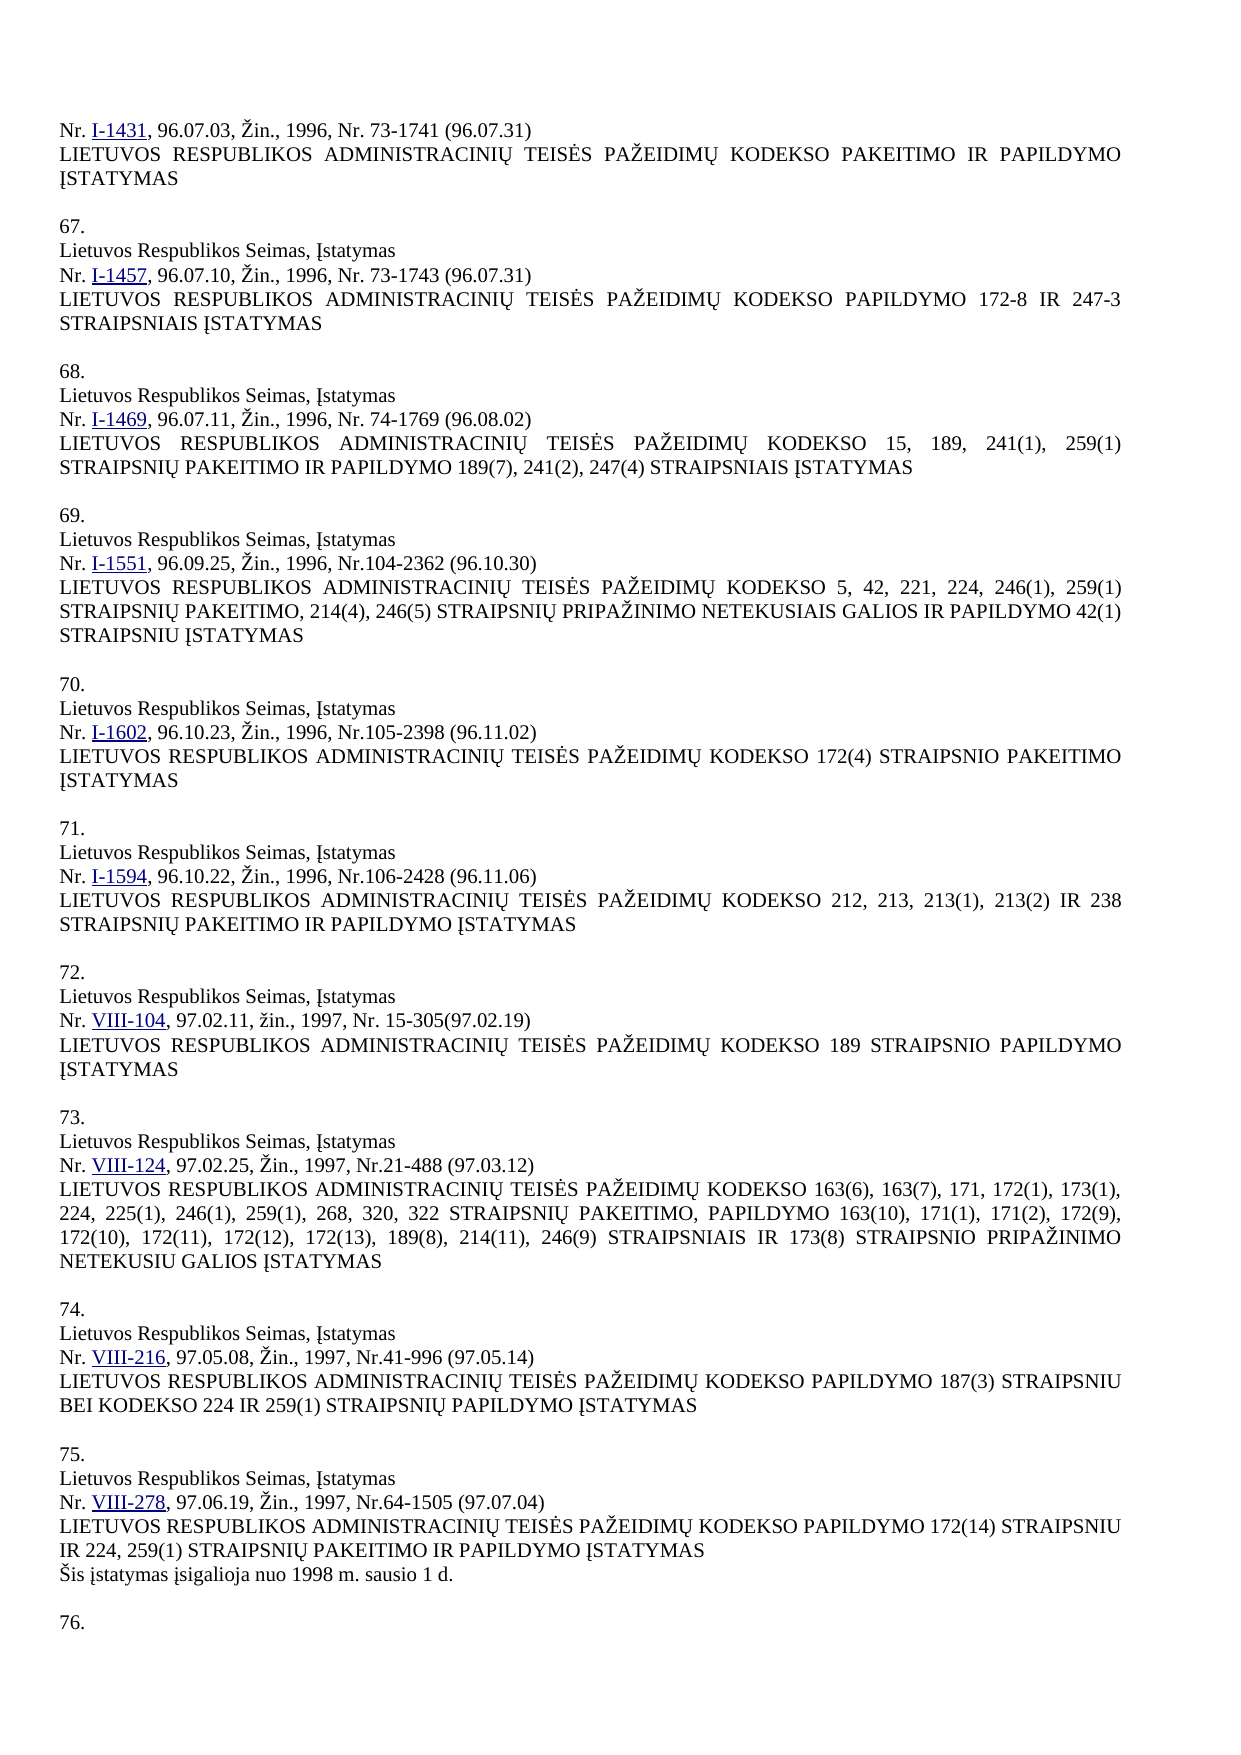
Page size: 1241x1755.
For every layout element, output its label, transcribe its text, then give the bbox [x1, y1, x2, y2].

text Lietuvos Respublikos Seimas, Įstatymas [59, 1129, 1122, 1153]
text Lietuvos Respublikos Seimas, Įstatymas [59, 696, 1122, 720]
text Nr. I-1551, 96.09.25, Žin., 1996, Nr.104-2362 (96.10.30) [59, 551, 1122, 575]
text 75. [59, 1442, 1122, 1466]
text LIETUVOS RESPUBLIKOS ADMINISTRACINIŲ TEISĖS PAŽEIDIMŲ KODEKSO 163(6), 163(7), 171, 172(1), 173(1), 224, 225(1), 246(1), 259(1), 268, 320, 322 STRAIPSNIŲ PAKEITIMO, PAPILDYMO 163(10), 171(1), 171(2), 172(9), 172(10), 172(11), 172(12), 172(13), 189(8), 214(11), 246(9) STRAIPSNIAIS IR 173(8) STRAIPSNIO PRIPAŽINIMO NETEKUSIU GALIOS ĮSTATYMAS [59, 1177, 1122, 1273]
text LIETUVOS RESPUBLIKOS ADMINISTRACINIŲ TEISĖS PAŽEIDIMŲ KODEKSO 5, 42, 221, 224, 246(1), 259(1) STRAIPSNIŲ PAKEITIMO, 214(4), 246(5) STRAIPSNIŲ PRIPAŽINIMO NETEKUSIAIS GALIOS IR PAPILDYMO 42(1) STRAIPSNIU ĮSTATYMAS [59, 575, 1122, 647]
text Nr. VIII-216, 97.05.08, Žin., 1997, Nr.41-996 (97.05.14) [59, 1345, 1122, 1369]
text Nr. VIII-124, 97.02.25, Žin., 1997, Nr.21-488 (97.03.12) [59, 1153, 1122, 1177]
text 70. [59, 672, 1122, 696]
text 68. [59, 359, 1122, 383]
text LIETUVOS RESPUBLIKOS ADMINISTRACINIŲ TEISĖS PAŽEIDIMŲ KODEKSO 172(4) STRAIPSNIO PAKEITIMO ĮSTATYMAS [59, 744, 1122, 792]
text LIETUVOS RESPUBLIKOS ADMINISTRACINIŲ TEISĖS PAŽEIDIMŲ KODEKSO PAKEITIMO IR PAPILDYMO ĮSTATYMAS [59, 142, 1122, 190]
text Nr. I-1469, 96.07.11, Žin., 1996, Nr. 74-1769 (96.08.02) [59, 407, 1122, 431]
text Lietuvos Respublikos Seimas, Įstatymas [59, 238, 1122, 262]
text 71. [59, 816, 1122, 840]
text LIETUVOS RESPUBLIKOS ADMINISTRACINIŲ TEISĖS PAŽEIDIMŲ KODEKSO PAPILDYMO 172-8 IR 247-3 STRAIPSNIAIS ĮSTATYMAS [59, 287, 1122, 335]
text Nr. VIII-104, 97.02.11, žin., 1997, Nr. 15-305(97.02.19) [59, 1008, 1122, 1032]
text Nr. I-1594, 96.10.22, Žin., 1996, Nr.106-2428 (96.11.06) [59, 864, 1122, 888]
text Lietuvos Respublikos Seimas, Įstatymas [59, 840, 1122, 864]
text LIETUVOS RESPUBLIKOS ADMINISTRACINIŲ TEISĖS PAŽEIDIMŲ KODEKSO 189 STRAIPSNIO PAPILDYMO ĮSTATYMAS [59, 1032, 1122, 1081]
text LIETUVOS RESPUBLIKOS ADMINISTRACINIŲ TEISĖS PAŽEIDIMŲ KODEKSO PAPILDYMO 187(3) STRAIPSNIU BEI KODEKSO 224 IR 259(1) STRAIPSNIŲ PAPILDYMO ĮSTATYMAS [59, 1369, 1122, 1417]
text Nr. I-1602, 96.10.23, Žin., 1996, Nr.105-2398 (96.11.02) [59, 720, 1122, 744]
text Lietuvos Respublikos Seimas, Įstatymas [59, 1321, 1122, 1345]
text 69. [59, 503, 1122, 527]
text LIETUVOS RESPUBLIKOS ADMINISTRACINIŲ TEISĖS PAŽEIDIMŲ KODEKSO 212, 213, 213(1), 213(2) IR 238 STRAIPSNIŲ PAKEITIMO IR PAPILDYMO ĮSTATYMAS [59, 888, 1122, 936]
text Nr. I-1431, 96.07.03, Žin., 1996, Nr. 73-1741 (96.07.31) [59, 118, 1122, 142]
text LIETUVOS RESPUBLIKOS ADMINISTRACINIŲ TEISĖS PAŽEIDIMŲ KODEKSO PAPILDYMO 172(14) STRAIPSNIU IR 224, 259(1) STRAIPSNIŲ PAKEITIMO IR PAPILDYMO ĮSTATYMAS [59, 1514, 1122, 1562]
text 73. [59, 1105, 1122, 1129]
text Šis įstatymas įsigalioja nuo 1998 m. sausio 1 d. [59, 1562, 1122, 1586]
text Lietuvos Respublikos Seimas, Įstatymas [59, 984, 1122, 1008]
text 74. [59, 1297, 1122, 1321]
text 72. [59, 960, 1122, 984]
text 67. [59, 214, 1122, 238]
text Nr. I-1457, 96.07.10, Žin., 1996, Nr. 73-1743 (96.07.31) [59, 262, 1122, 287]
text Nr. VIII-278, 97.06.19, Žin., 1997, Nr.64-1505 (97.07.04) [59, 1490, 1122, 1514]
text 76. [59, 1610, 1122, 1634]
text Lietuvos Respublikos Seimas, Įstatymas [59, 1466, 1122, 1490]
text Lietuvos Respublikos Seimas, Įstatymas [59, 527, 1122, 551]
text Lietuvos Respublikos Seimas, Įstatymas [59, 383, 1122, 407]
text LIETUVOS RESPUBLIKOS ADMINISTRACINIŲ TEISĖS PAŽEIDIMŲ KODEKSO 15, 189, 241(1), 259(1) STRAIPSNIŲ PAKEITIMO IR PAPILDYMO 189(7), 241(2), 247(4) STRAIPSNIAIS ĮSTATYMAS [59, 431, 1122, 479]
